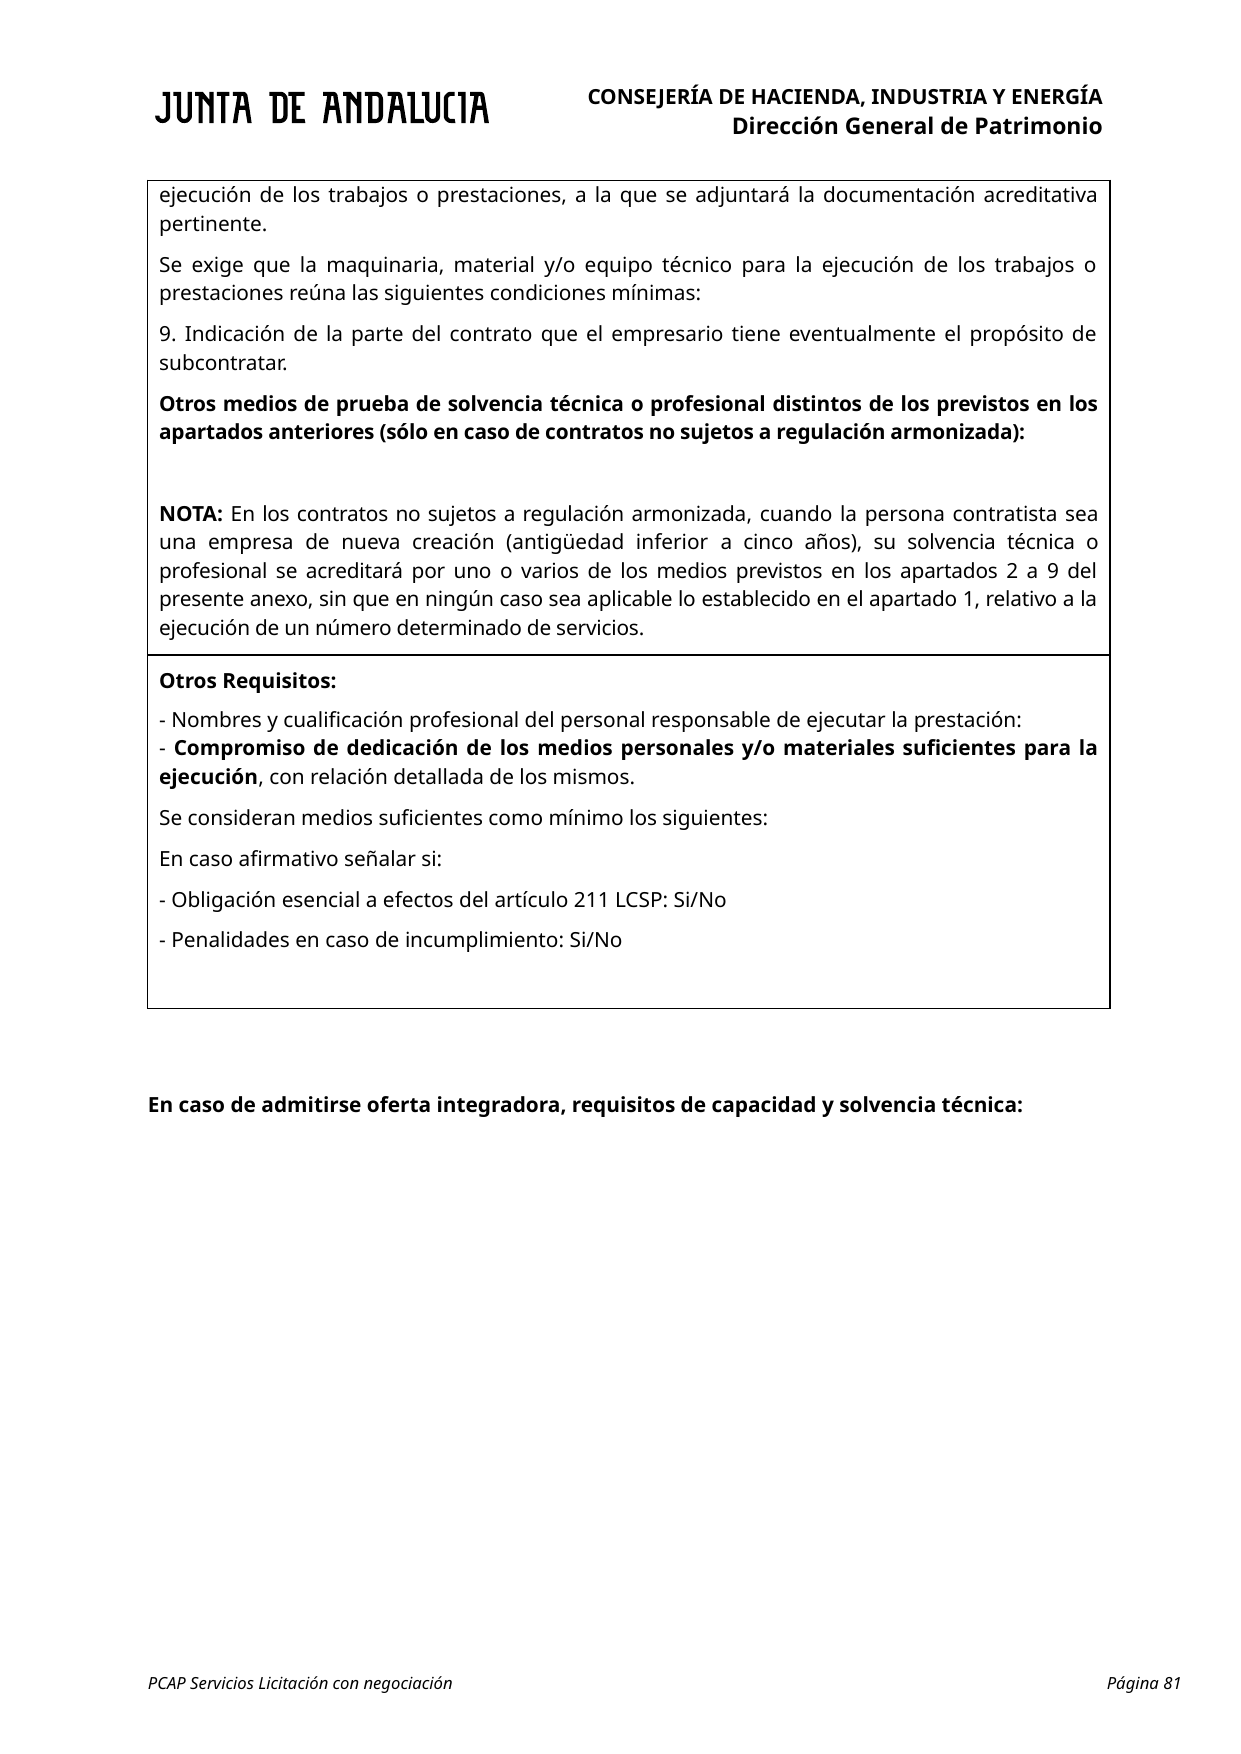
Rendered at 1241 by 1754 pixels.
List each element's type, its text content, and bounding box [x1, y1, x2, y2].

table_header Otros Requisitos: - Nombres y cualificación profesional del personal responsable de ejecutar la prestación: - Compromiso de dedicación de los medios personales y/o materiales suficientes para la ejecución, con relación detallada de los mismos. Se consideran medios suficientes como mínimo los siguientes: En caso afirmativo señalar si: - Obligación esencial a efectos del artículo 211 LCSP: Si/No - Penalidades en caso de incumplimiento: Si/No [148, 656, 1109, 1007]
text En caso de admitirse oferta integradora, requisitos de capacidad y solvencia técnica: [148, 1090, 1110, 1119]
table_cell ejecución de los trabajos o prestaciones, a la que se adjuntará la documentación acreditativa pertinente. Se exige que la maquinaria, material y/o equipo técnico para la ejecución de los trabajos o prestaciones reúna las siguientes condiciones mínimas: 9. Indicación de la parte del contrato que el empresario tiene eventualmente el propósito de subcontratar. Otros medios de prueba de solvencia técnica o profesional distintos de los previstos en los apartados anteriores (sólo en caso de contratos no sujetos a regulación armonizada): NOTA: En los contratos no sujetos a regulación armonizada, cuando la persona contratista sea una empresa de nueva creación (antigüedad inferior a cinco años), su solvencia técnica o profesional se acreditará por uno o varios de los medios previstos en los apartados 2 a 9 del presente anexo, sin que en ningún caso sea aplicable lo establecido en el apartado 1, relativo a la ejecución de un número determinado de servicios. [148, 181, 1109, 654]
